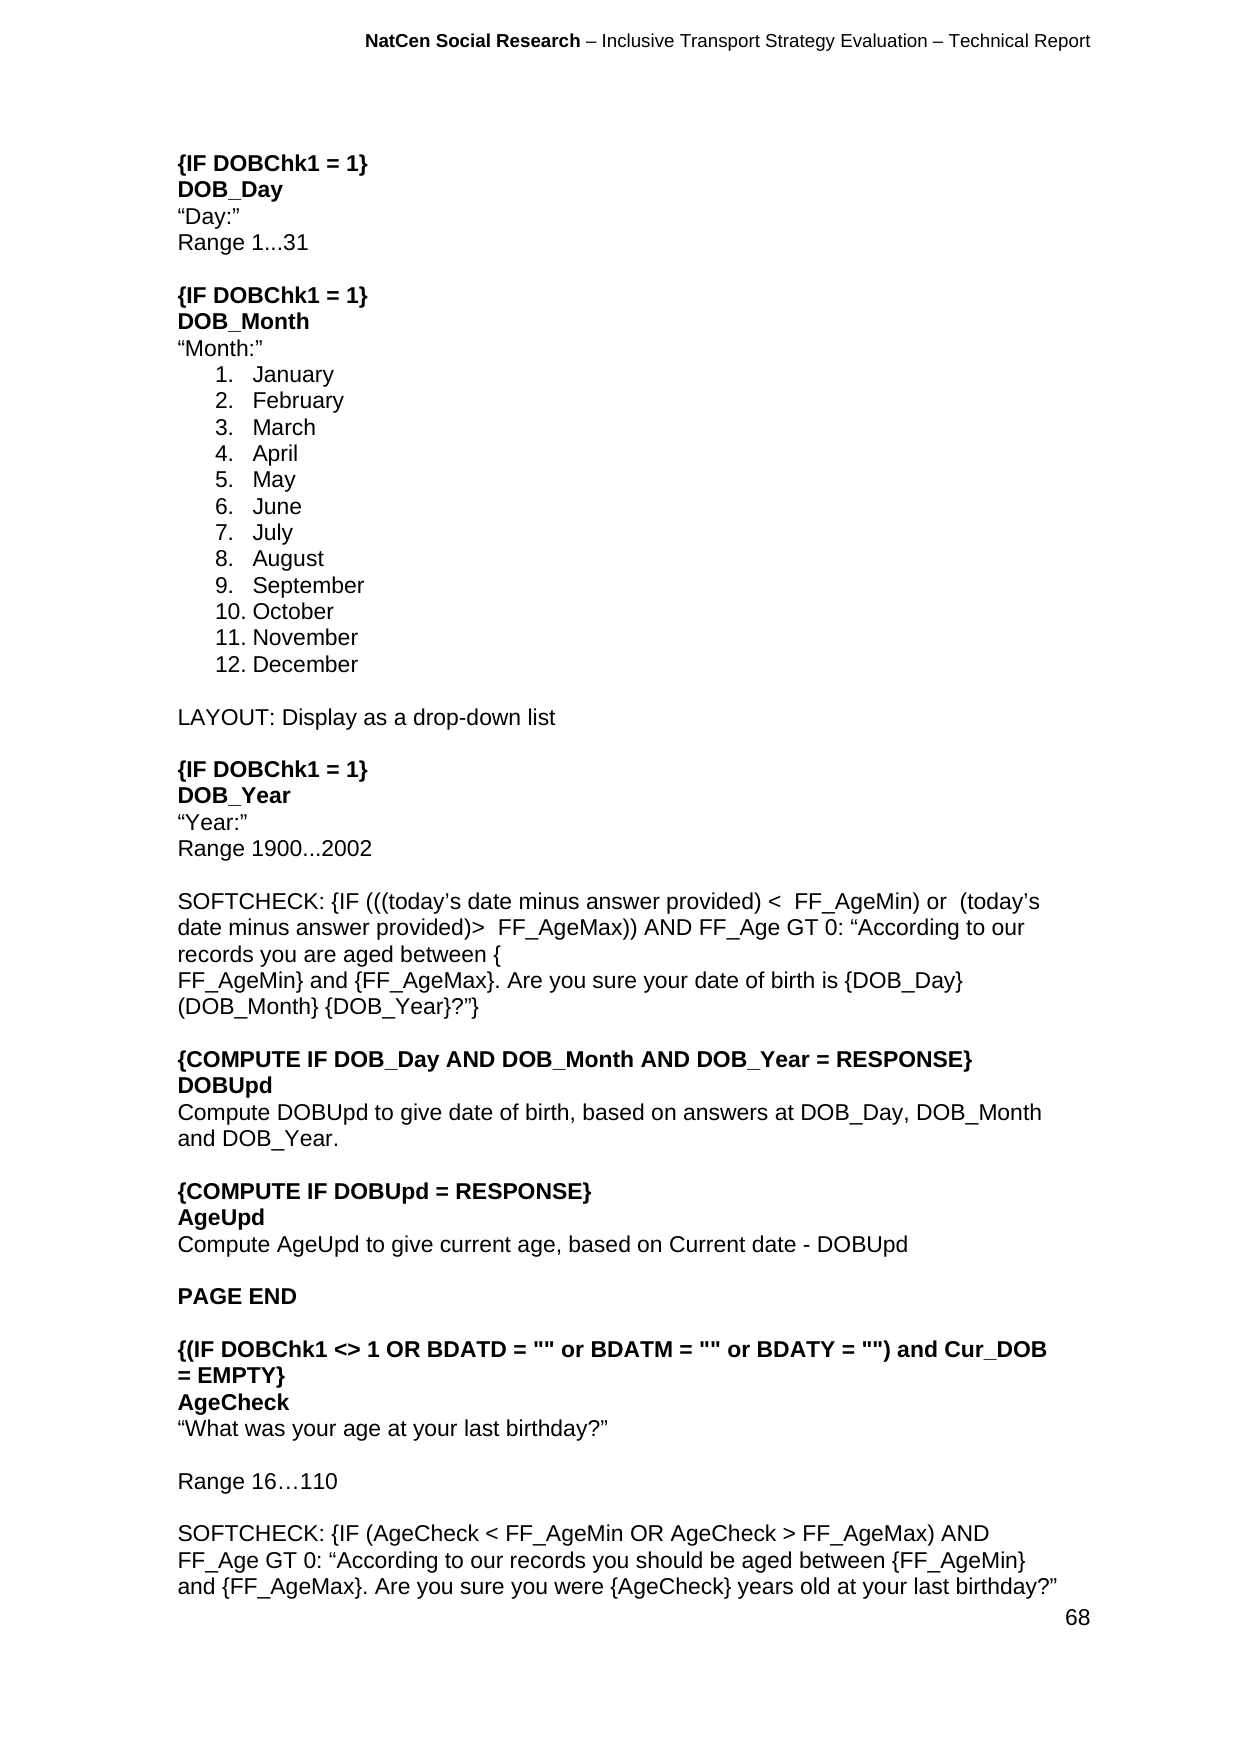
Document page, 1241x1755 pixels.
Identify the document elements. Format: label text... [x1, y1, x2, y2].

list October [215, 598, 1063, 624]
list December [215, 651, 1063, 677]
list January [215, 361, 1063, 387]
list September [215, 572, 1063, 598]
list November [215, 624, 1063, 651]
list June [215, 493, 1063, 519]
subtitle AgeCheck [177, 1389, 1063, 1415]
subtitle {IF DOBChk1 = 1} [177, 756, 1063, 782]
text “Year:” [177, 809, 1063, 835]
text Range 16…110 [177, 1468, 1063, 1494]
text PAGE END [177, 1283, 1063, 1309]
list March [215, 413, 1063, 440]
list August [215, 545, 1063, 572]
subtitle AgeUpd [177, 1204, 1063, 1231]
subtitle {IF DOBChk1 = 1} [177, 150, 1063, 176]
subtitle DOB_Year [177, 782, 1063, 809]
text “Day:” [177, 203, 1063, 229]
text Range 1900...2002 [177, 835, 1063, 862]
subtitle DOBUpd [177, 1072, 1063, 1099]
subtitle {(IF DOBChk1 <> 1 OR BDATD = "" or BDATM = "" or BDATY = "") and Cur_DOB = EMPTY} [177, 1336, 1063, 1389]
text LAYOUT: Display as a drop-down list [177, 703, 1063, 730]
list July [215, 519, 1063, 545]
subtitle {COMPUTE IF DOB_Day AND DOB_Month AND DOB_Year = RESPONSE} [177, 1046, 1063, 1072]
subtitle DOB_Month [177, 308, 1063, 334]
text “What was your age at your last birthday?” [177, 1415, 1063, 1441]
text Compute DOBUpd to give date of birth, based on answers at DOB_Day, DOB_Month and DOB_Year. [177, 1099, 1063, 1151]
list April [215, 440, 1063, 466]
subtitle {COMPUTE IF DOBUpd = RESPONSE} [177, 1178, 1063, 1204]
text SOFTCHECK: {IF (((today’s date minus answer provided) < FF_AgeMin) or (today’s date minus answer provided)> FF_AgeMax)) AND FF_Age GT 0: “According to our records you are aged between { [177, 888, 1063, 967]
list May [215, 466, 1063, 493]
subtitle DOB_Day [177, 176, 1063, 203]
text Compute AgeUpd to give current age, based on Current date - DOBUpd [177, 1231, 1063, 1257]
list February [215, 387, 1063, 413]
text Range 1...31 [177, 229, 1063, 255]
text “Month:” [177, 334, 1063, 361]
text SOFTCHECK: {IF (AgeCheck < FF_AgeMin OR AgeCheck > FF_AgeMax) AND FF_Age GT 0: “According to our records you should be aged between {FF_AgeMin} and {FF_AgeMax}. Are you sure you were {AgeCheck} years old at your last birthday?” [177, 1520, 1063, 1599]
text FF_AgeMin} and {FF_AgeMax}. Are you sure your date of birth is {DOB_Day} (DOB_Month} {DOB_Year}?”} [177, 967, 1063, 1020]
subtitle {IF DOBChk1 = 1} [177, 282, 1063, 308]
